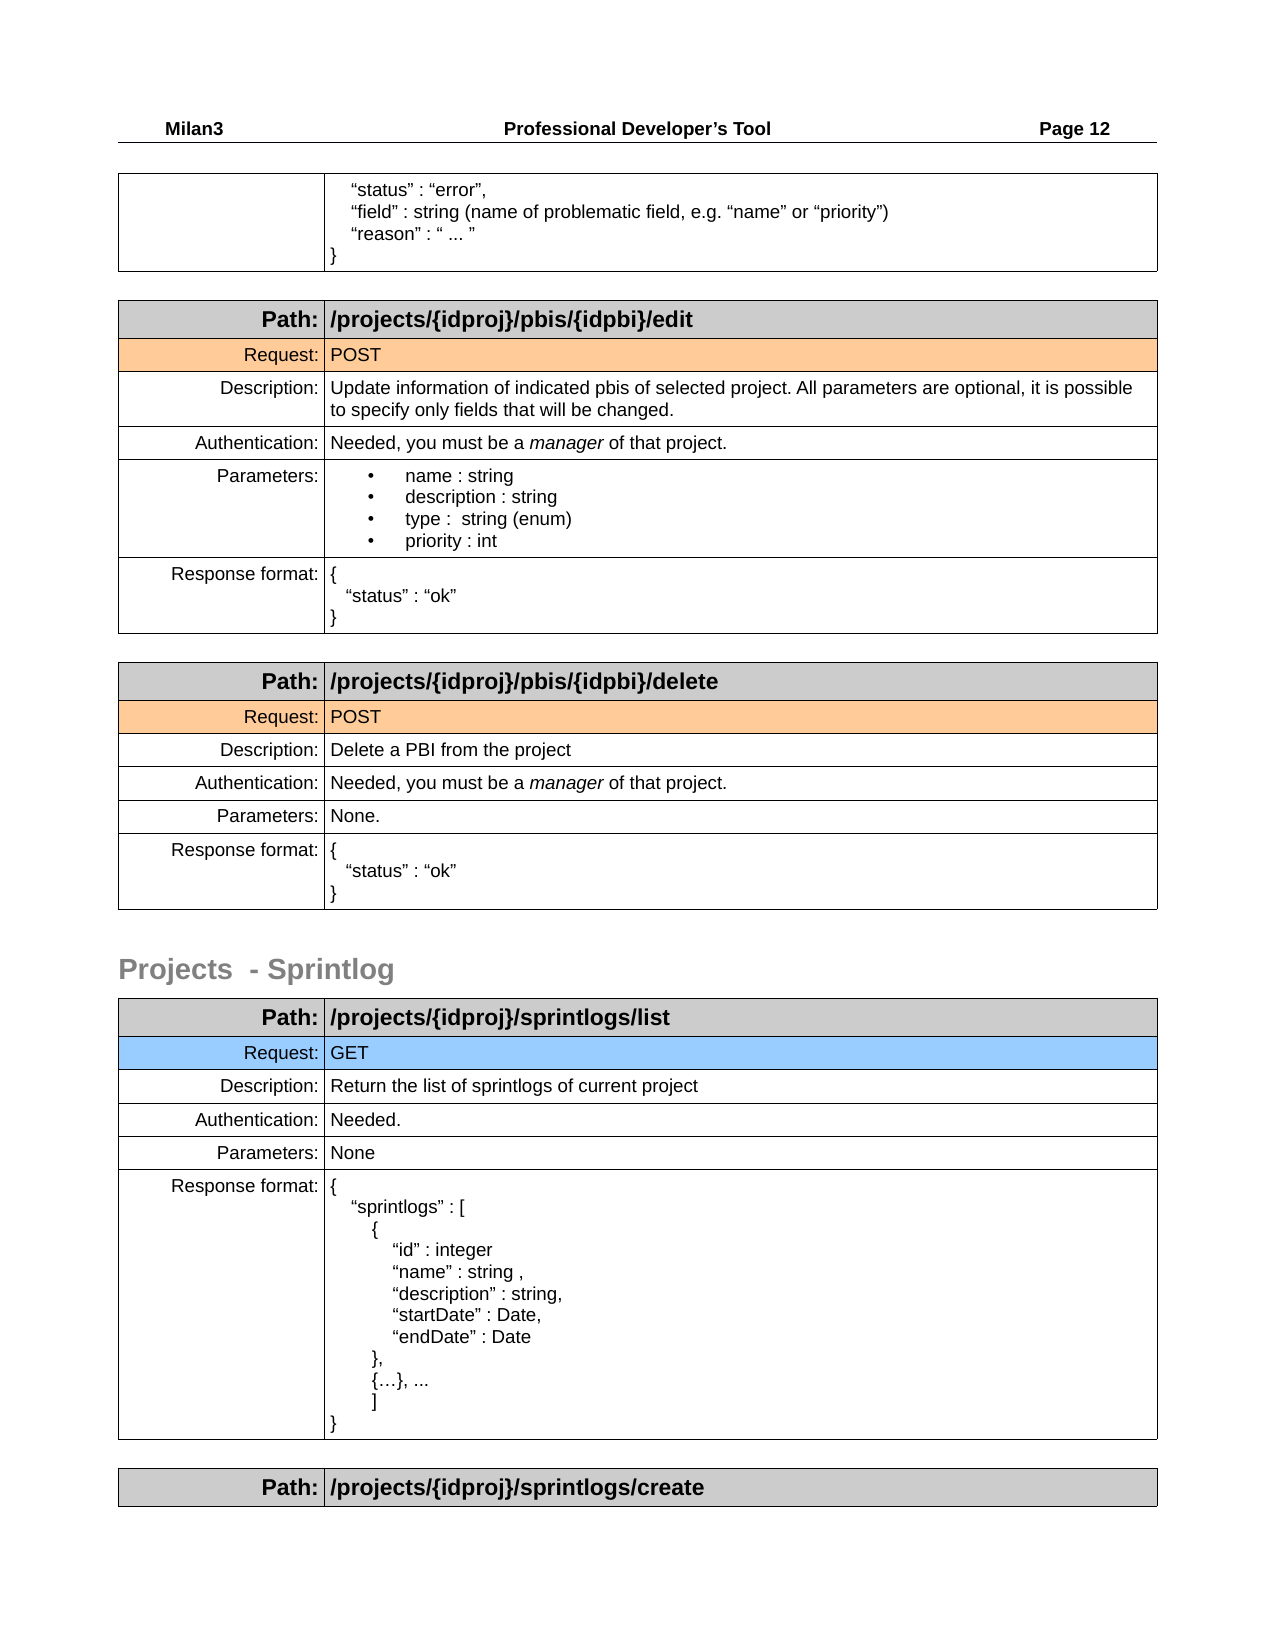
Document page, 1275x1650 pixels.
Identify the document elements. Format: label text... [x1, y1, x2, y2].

table_cell Parameters: [119, 460, 324, 557]
table_header Path: [119, 1469, 324, 1506]
table_cell Delete a PBI from the project [325, 734, 1157, 766]
table_cell Description: [119, 372, 324, 426]
table_cell Authentication: [119, 1104, 324, 1136]
table_header /projects/{idproj}/pbis/{idpbi}/delete [325, 663, 1157, 700]
table_cell name : string description : string type : string (enum) priority : int [325, 460, 1157, 557]
table_cell { “sprintlogs” : [ { “id” : integer “name” : string , “description” : string, “startDate” : Date, “endDate” : Date }, {…}, ... ] } [325, 1170, 1157, 1439]
table_cell { “status” : “ok” } [325, 558, 1157, 633]
table_header Path: [119, 301, 324, 338]
table_cell Request: [119, 339, 324, 371]
table_cell Response format: [119, 1170, 324, 1439]
table_header Path: [119, 999, 324, 1036]
table_cell Parameters: [119, 1137, 324, 1169]
table_cell Needed, you must be a manager of that project. [325, 767, 1157, 799]
table_cell Authentication: [119, 427, 324, 459]
table_cell Response format: [119, 558, 324, 633]
table_cell Update information of indicated pbis of selected project. All parameters are optional, it is possible to specify only fields that will be changed. [325, 372, 1157, 426]
table_cell POST [325, 701, 1157, 733]
table_cell Needed. [325, 1104, 1157, 1136]
table_cell Request: [119, 701, 324, 733]
table_cell Needed, you must be a manager of that project. [325, 427, 1157, 459]
table_cell Description: [119, 1070, 324, 1102]
table_cell POST [325, 339, 1157, 371]
table_cell [119, 174, 324, 271]
table_cell None. [325, 801, 1157, 833]
table_cell Description: [119, 734, 324, 766]
table_cell Authentication: [119, 767, 324, 799]
table_cell Parameters: [119, 801, 324, 833]
table_header /projects/{idproj}/pbis/{idpbi}/edit [325, 301, 1157, 338]
subtitle Projects - Sprintlog [118, 952, 1157, 986]
table_header Path: [119, 663, 324, 700]
table_header /projects/{idproj}/sprintlogs/create [325, 1469, 1157, 1506]
table_header /projects/{idproj}/sprintlogs/list [325, 999, 1157, 1036]
table_cell None [325, 1137, 1157, 1169]
table_cell “status” : “error”, “field” : string (name of problematic field, e.g. “name” or “priority”) “reason” : “ ... ” } [325, 174, 1157, 271]
table_cell Response format: [119, 834, 324, 909]
table_cell Return the list of sprintlogs of current project [325, 1070, 1157, 1102]
table_cell GET [325, 1037, 1157, 1069]
table_cell { “status” : “ok” } [325, 834, 1157, 909]
